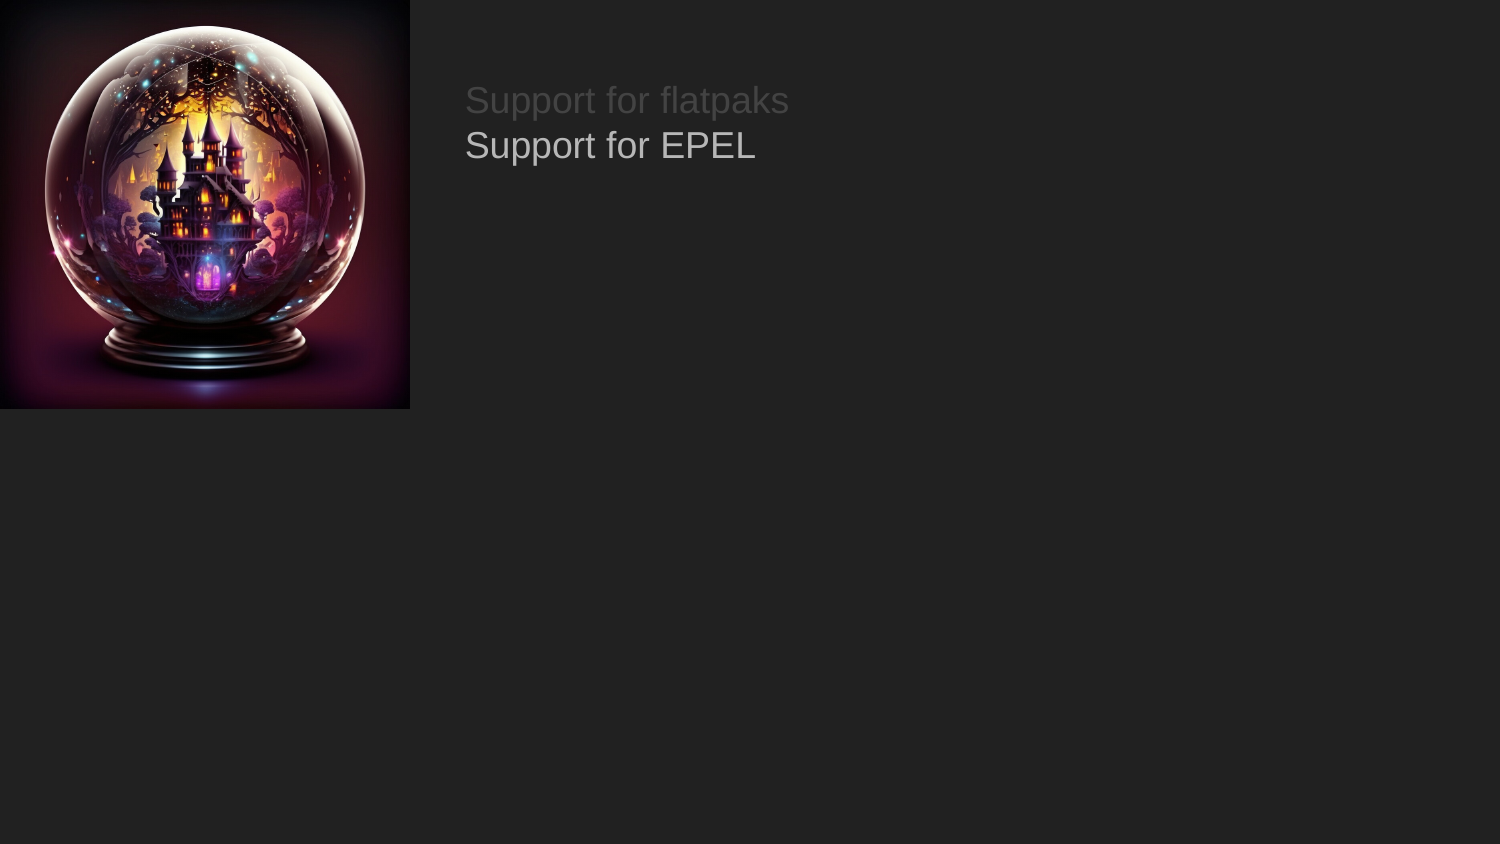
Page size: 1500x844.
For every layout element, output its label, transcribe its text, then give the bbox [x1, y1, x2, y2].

text_box Support for flatpaks Support for EPEL [449, 61, 1434, 796]
picture [0, 0, 410, 410]
